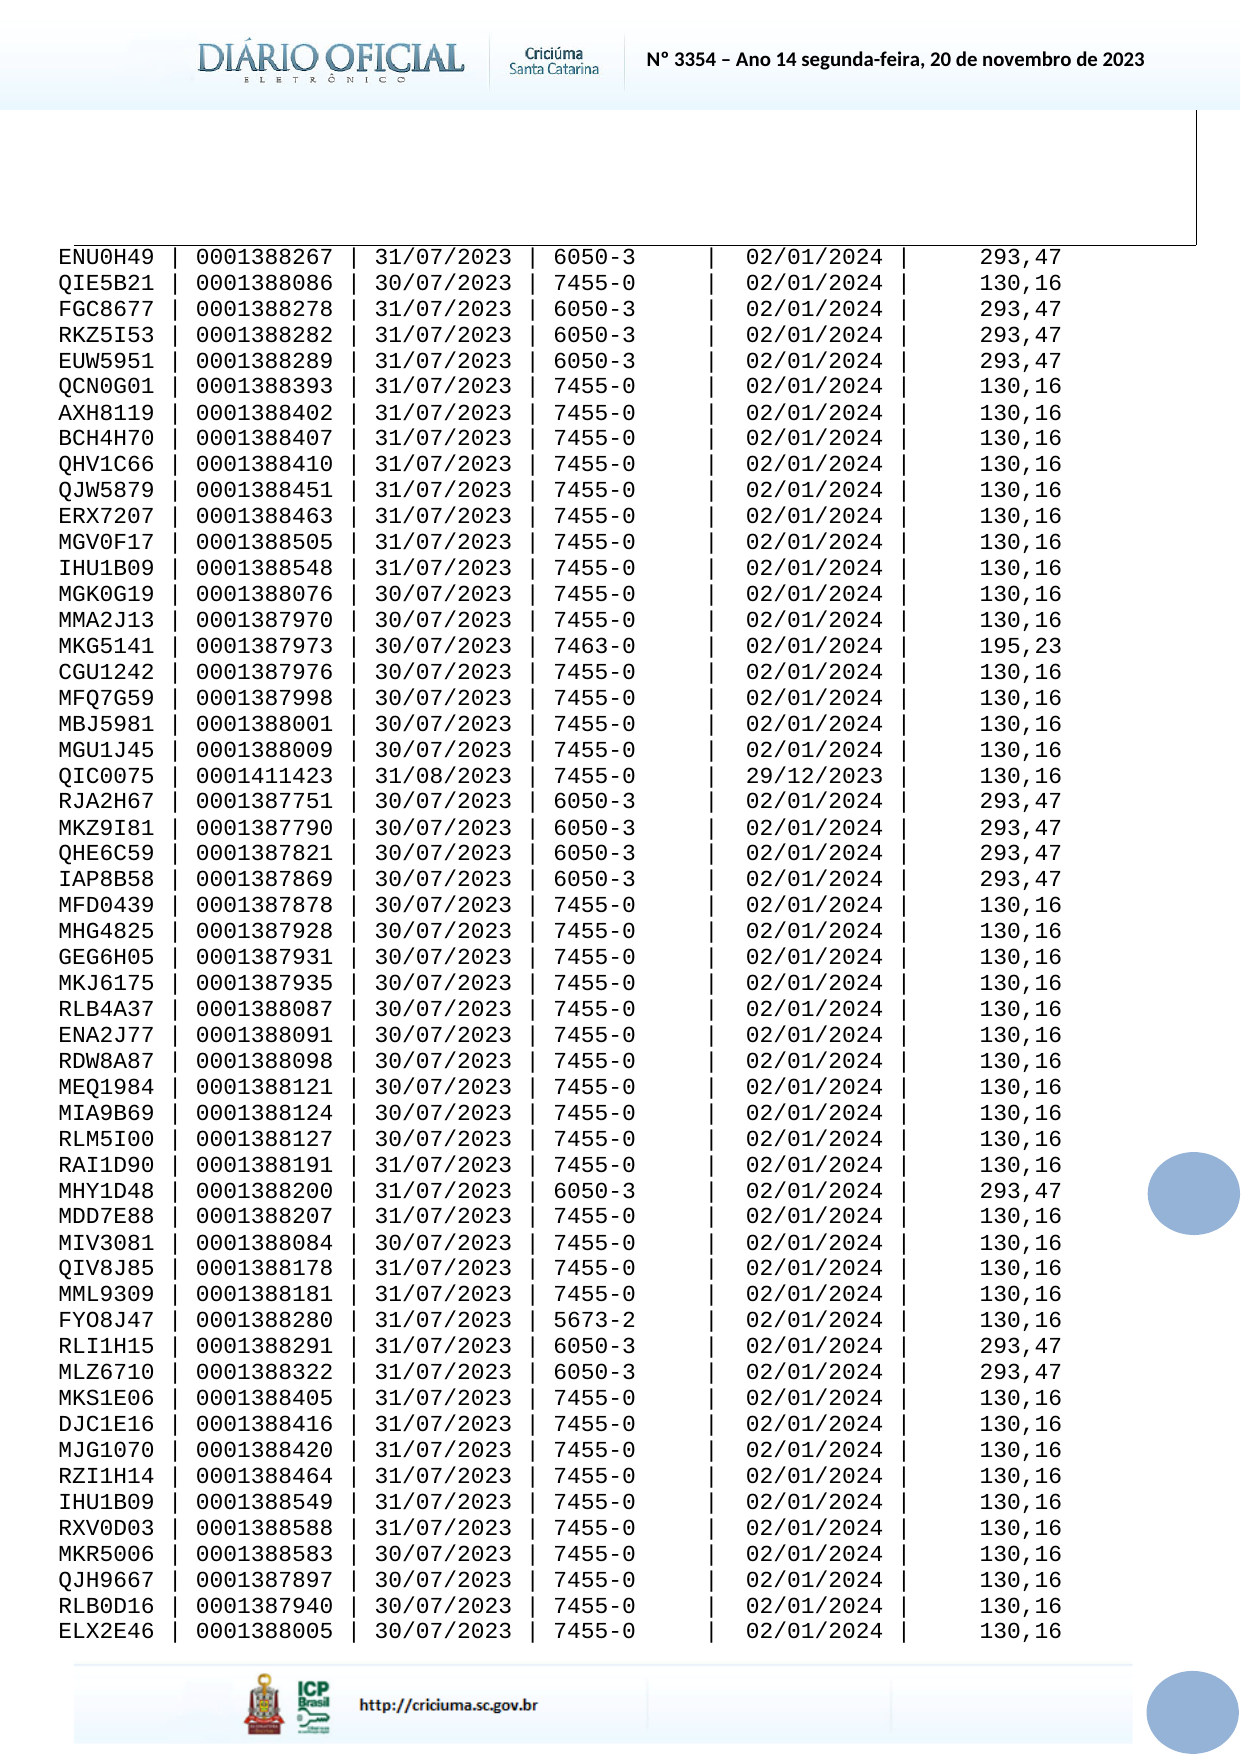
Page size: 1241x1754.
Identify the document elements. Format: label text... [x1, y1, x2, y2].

text QCN0G01 | 0001388393 | 31/07/2023 | 7455-0 | 02/01/2024 | 130,16 [44, 375, 1196, 401]
text FGC8677 | 0001388278 | 31/07/2023 | 6050-3 | 02/01/2024 | 293,47 [44, 297, 1196, 323]
text RLI1H15 | 0001388291 | 31/07/2023 | 6050-3 | 02/01/2024 | 293,47 [44, 1334, 1196, 1361]
text BCH4H70 | 0001388407 | 31/07/2023 | 7455-0 | 02/01/2024 | 130,16 [44, 427, 1196, 453]
text MKJ6175 | 0001387935 | 30/07/2023 | 7455-0 | 02/01/2024 | 130,16 [44, 971, 1196, 997]
text MKZ9I81 | 0001387790 | 30/07/2023 | 6050-3 | 02/01/2024 | 293,47 [44, 816, 1196, 842]
text MEQ1984 | 0001388121 | 30/07/2023 | 7455-0 | 02/01/2024 | 130,16 [44, 1075, 1196, 1101]
text ELX2E46 | 0001388005 | 30/07/2023 | 7455-0 | 02/01/2024 | 130,16 [44, 1620, 1196, 1646]
text RDW8A87 | 0001388098 | 30/07/2023 | 7455-0 | 02/01/2024 | 130,16 [44, 1049, 1196, 1075]
text MBJ5981 | 0001388001 | 30/07/2023 | 7455-0 | 02/01/2024 | 130,16 [44, 712, 1196, 738]
text QHE6C59 | 0001387821 | 30/07/2023 | 6050-3 | 02/01/2024 | 293,47 [44, 842, 1196, 868]
text GEG6H05 | 0001387931 | 30/07/2023 | 7455-0 | 02/01/2024 | 130,16 [44, 946, 1196, 971]
text EUW5951 | 0001388289 | 31/07/2023 | 6050-3 | 02/01/2024 | 293,47 [44, 349, 1196, 375]
text MHY1D48 | 0001388200 | 31/07/2023 | 6050-3 | 02/01/2024 | 293,47 [44, 1179, 1150, 1205]
text RXV0D03 | 0001388588 | 31/07/2023 | 7455-0 | 02/01/2024 | 130,16 [44, 1516, 1196, 1542]
text MJG1070 | 0001388420 | 31/07/2023 | 7455-0 | 02/01/2024 | 130,16 [44, 1438, 1196, 1464]
text RAI1D90 | 0001388191 | 31/07/2023 | 7455-0 | 02/01/2024 | 130,16 [44, 1153, 1180, 1179]
text MIA9B69 | 0001388124 | 30/07/2023 | 7455-0 | 02/01/2024 | 130,16 [44, 1101, 1196, 1127]
text QJW5879 | 0001388451 | 31/07/2023 | 7455-0 | 02/01/2024 | 130,16 [44, 479, 1196, 504]
text RLM5I00 | 0001388127 | 30/07/2023 | 7455-0 | 02/01/2024 | 130,16 [44, 1127, 1196, 1153]
text MDD7E88 | 0001388207 | 31/07/2023 | 7455-0 | 02/01/2024 | 130,16 [44, 1205, 1171, 1231]
text MGU1J45 | 0001388009 | 30/07/2023 | 7455-0 | 02/01/2024 | 130,16 [44, 738, 1196, 764]
text MKG5141 | 0001387973 | 30/07/2023 | 7463-0 | 02/01/2024 | 195,23 [44, 634, 1196, 660]
text ENA2J77 | 0001388091 | 30/07/2023 | 7455-0 | 02/01/2024 | 130,16 [44, 1023, 1196, 1049]
text QIC0075 | 0001411423 | 31/08/2023 | 7455-0 | 29/12/2023 | 130,16 [44, 764, 1196, 790]
text QJH9667 | 0001387897 | 30/07/2023 | 7455-0 | 02/01/2024 | 130,16 [44, 1568, 1196, 1594]
text MFQ7G59 | 0001387998 | 30/07/2023 | 7455-0 | 02/01/2024 | 130,16 [44, 686, 1196, 712]
text MIV3081 | 0001388084 | 30/07/2023 | 7455-0 | 02/01/2024 | 130,16 [44, 1231, 1196, 1257]
text FYO8J47 | 0001388280 | 31/07/2023 | 5673-2 | 02/01/2024 | 130,16 [44, 1309, 1196, 1334]
text IHU1B09 | 0001388548 | 31/07/2023 | 7455-0 | 02/01/2024 | 130,16 [44, 556, 1196, 582]
text MML9309 | 0001388181 | 31/07/2023 | 7455-0 | 02/01/2024 | 130,16 [44, 1283, 1196, 1309]
text QIE5B21 | 0001388086 | 30/07/2023 | 7455-0 | 02/01/2024 | 130,16 [44, 271, 1196, 297]
text MLZ6710 | 0001388322 | 31/07/2023 | 6050-3 | 02/01/2024 | 293,47 [44, 1361, 1196, 1386]
text MGK0G19 | 0001388076 | 30/07/2023 | 7455-0 | 02/01/2024 | 130,16 [44, 582, 1196, 608]
text RZI1H14 | 0001388464 | 31/07/2023 | 7455-0 | 02/01/2024 | 130,16 [44, 1464, 1196, 1490]
text QHV1C66 | 0001388410 | 31/07/2023 | 7455-0 | 02/01/2024 | 130,16 [44, 453, 1196, 479]
text RLB4A37 | 0001388087 | 30/07/2023 | 7455-0 | 02/01/2024 | 130,16 [44, 997, 1196, 1023]
text IHU1B09 | 0001388549 | 31/07/2023 | 7455-0 | 02/01/2024 | 130,16 [44, 1490, 1196, 1516]
text AXH8119 | 0001388402 | 31/07/2023 | 7455-0 | 02/01/2024 | 130,16 [44, 401, 1196, 427]
text MKS1E06 | 0001388405 | 31/07/2023 | 7455-0 | 02/01/2024 | 130,16 [44, 1386, 1196, 1412]
text MFD0439 | 0001387878 | 30/07/2023 | 7455-0 | 02/01/2024 | 130,16 [44, 894, 1196, 919]
text MHG4825 | 0001387928 | 30/07/2023 | 7455-0 | 02/01/2024 | 130,16 [44, 919, 1196, 946]
text MKR5006 | 0001388583 | 30/07/2023 | 7455-0 | 02/01/2024 | 130,16 [44, 1542, 1196, 1568]
text IAP8B58 | 0001387869 | 30/07/2023 | 6050-3 | 02/01/2024 | 293,47 [44, 868, 1196, 894]
text RLB0D16 | 0001387940 | 30/07/2023 | 7455-0 | 02/01/2024 | 130,16 [44, 1594, 1196, 1620]
text MGV0F17 | 0001388505 | 31/07/2023 | 7455-0 | 02/01/2024 | 130,16 [44, 531, 1196, 556]
text RKZ5I53 | 0001388282 | 31/07/2023 | 6050-3 | 02/01/2024 | 293,47 [44, 323, 1196, 349]
text RJA2H67 | 0001387751 | 30/07/2023 | 6050-3 | 02/01/2024 | 293,47 [44, 790, 1196, 816]
text ENU0H49 | 0001388267 | 31/07/2023 | 6050-3 | 02/01/2024 | 293,47 [44, 245, 1196, 271]
text ERX7207 | 0001388463 | 31/07/2023 | 7455-0 | 02/01/2024 | 130,16 [44, 504, 1196, 531]
text DJC1E16 | 0001388416 | 31/07/2023 | 7455-0 | 02/01/2024 | 130,16 [44, 1412, 1196, 1438]
text MMA2J13 | 0001387970 | 30/07/2023 | 7455-0 | 02/01/2024 | 130,16 [44, 608, 1196, 634]
text QIV8J85 | 0001388178 | 31/07/2023 | 7455-0 | 02/01/2024 | 130,16 [44, 1257, 1196, 1283]
text CGU1242 | 0001387976 | 30/07/2023 | 7455-0 | 02/01/2024 | 130,16 [44, 660, 1196, 686]
